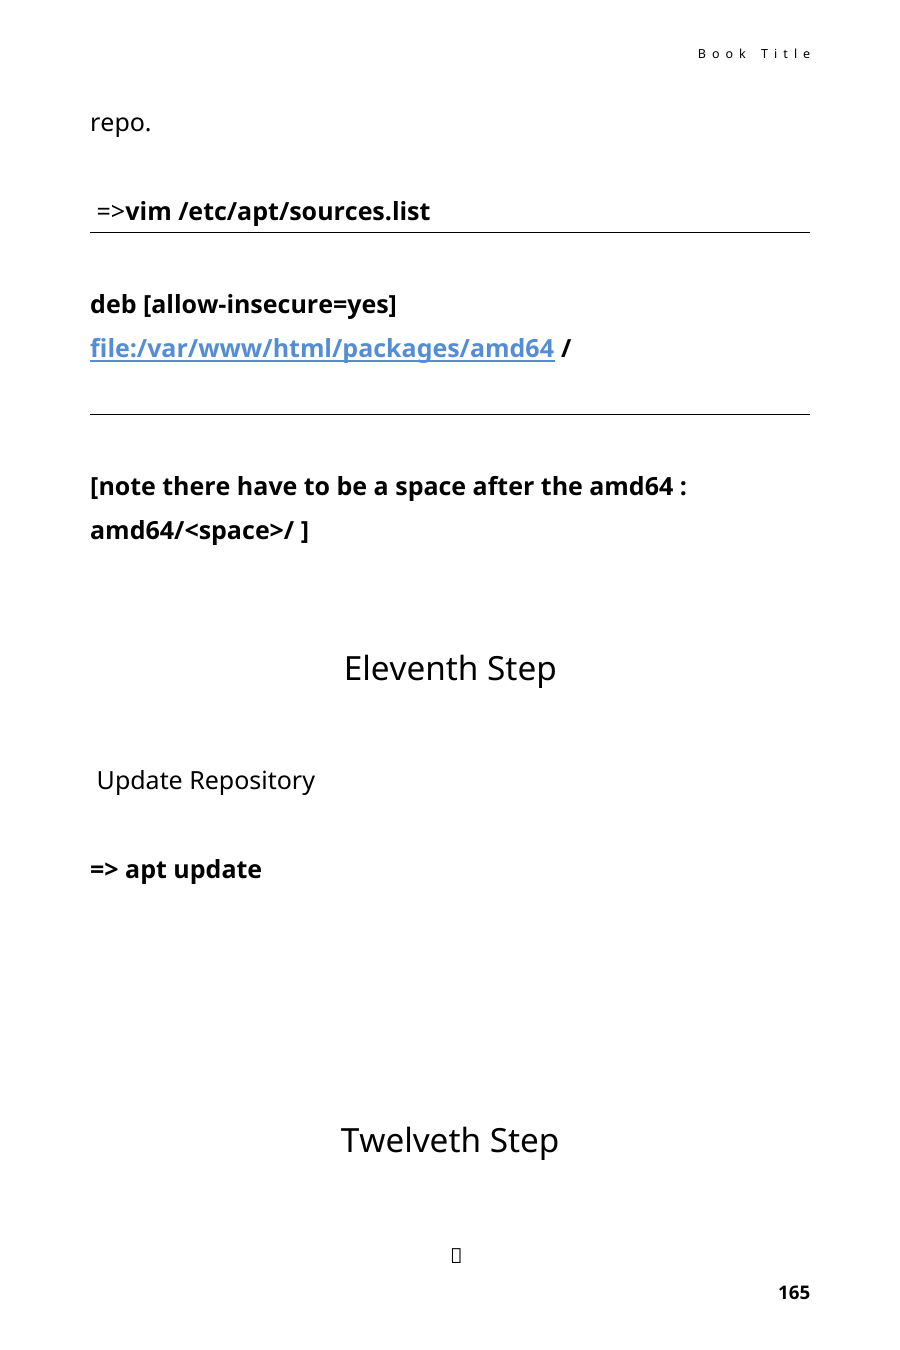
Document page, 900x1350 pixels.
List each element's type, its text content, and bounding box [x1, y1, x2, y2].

text Eleventh Step [90, 645, 810, 691]
text Twelveth Step [90, 1117, 810, 1162]
text => apt update [90, 852, 810, 886]
text deb [allow-insecure=yes] file:/var/www/html/packages/amd64 / [90, 287, 810, 365]
text repo. [90, 105, 810, 139]
text Update Repository [90, 763, 810, 797]
text [note there have to be a space after the amd64 : amd64/<space>/ ] [90, 468, 810, 546]
text =>vim /etc/apt/sources.list [90, 193, 810, 232]
